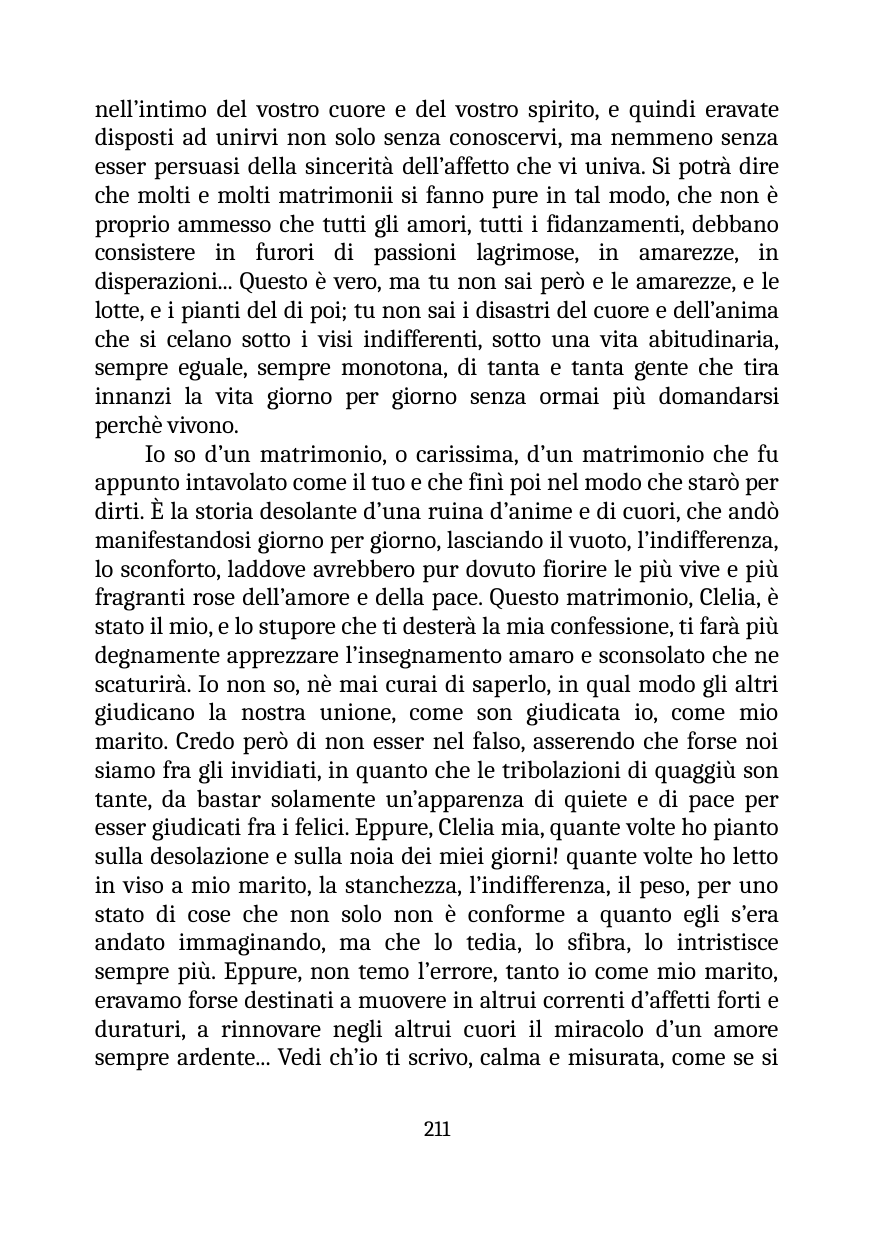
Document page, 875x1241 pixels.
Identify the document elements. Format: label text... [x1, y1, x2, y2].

text nell’intimo del vostro cuore e del vostro spirito, e quindi eravate disposti ad unirvi non solo senza conoscervi, ma nemmeno senza esser persuasi della sincerità dell’affetto che vi univa. Si potrà dire che molti e molti matrimonii si fanno pure in tal modo, che non è proprio ammesso che tutti gli amori, tutti i fidanzamenti, debbano consistere in furori di passioni lagrimose, in amarezze, in disperazioni... Questo è vero, ma tu non sai però e le amarezze, e le lotte, e i pianti del di poi; tu non sai i disastri del cuore e dell’anima che si celano sotto i visi indifferenti, sotto una vita abitudinaria, sempre eguale, sempre monotona, di tanta e tanta gente che tira innanzi la vita giorno per giorno senza ormai più domandarsi perchè vivono. [94, 94, 779, 439]
text Io so d’un matrimonio, o carissima, d’un matrimonio che fu appunto intavolato come il tuo e che finì poi nel modo che starò per dirti. È la storia desolante d’una ruina d’anime e di cuori, che andò manifestandosi giorno per giorno, lasciando il vuoto, l’indifferenza, lo sconforto, laddove avrebbero pur dovuto fiorire le più vive e più fragranti rose dell’amore e della pace. Questo matrimonio, Clelia, è stato il mio, e lo stupore che ti desterà la mia confessione, ti farà più degnamente apprezzare l’insegnamento amaro e sconsolato che ne scaturirà. Io non so, nè mai curai di saperlo, in qual modo gli altri giudicano la nostra unione, come son giudicata io, come mio marito. Credo però di non esser nel falso, asserendo che forse noi siamo fra gli invidiati, in quanto che le tribolazioni di quaggiù son tante, da bastar solamente un’apparenza di quiete e di pace per esser giudicati fra i felici. Eppure, Clelia mia, quante volte ho pianto sulla desolazione e sulla noia dei miei giorni! quante volte ho letto in viso a mio marito, la stanchezza, l’indifferenza, il peso, per uno stato di cose che non solo non è conforme a quanto egli s’era andato immaginando, ma che lo tedia, lo sfibra, lo intristisce sempre più. Eppure, non temo l’errore, tanto io come mio marito, eravamo forse destinati a muovere in altrui correnti d’affetti forti e duraturi, a rinnovare negli altrui cuori il miracolo d’un amore sempre ardente... Vedi ch’io ti scrivo, calma e misurata, come se si [94, 439, 779, 1072]
